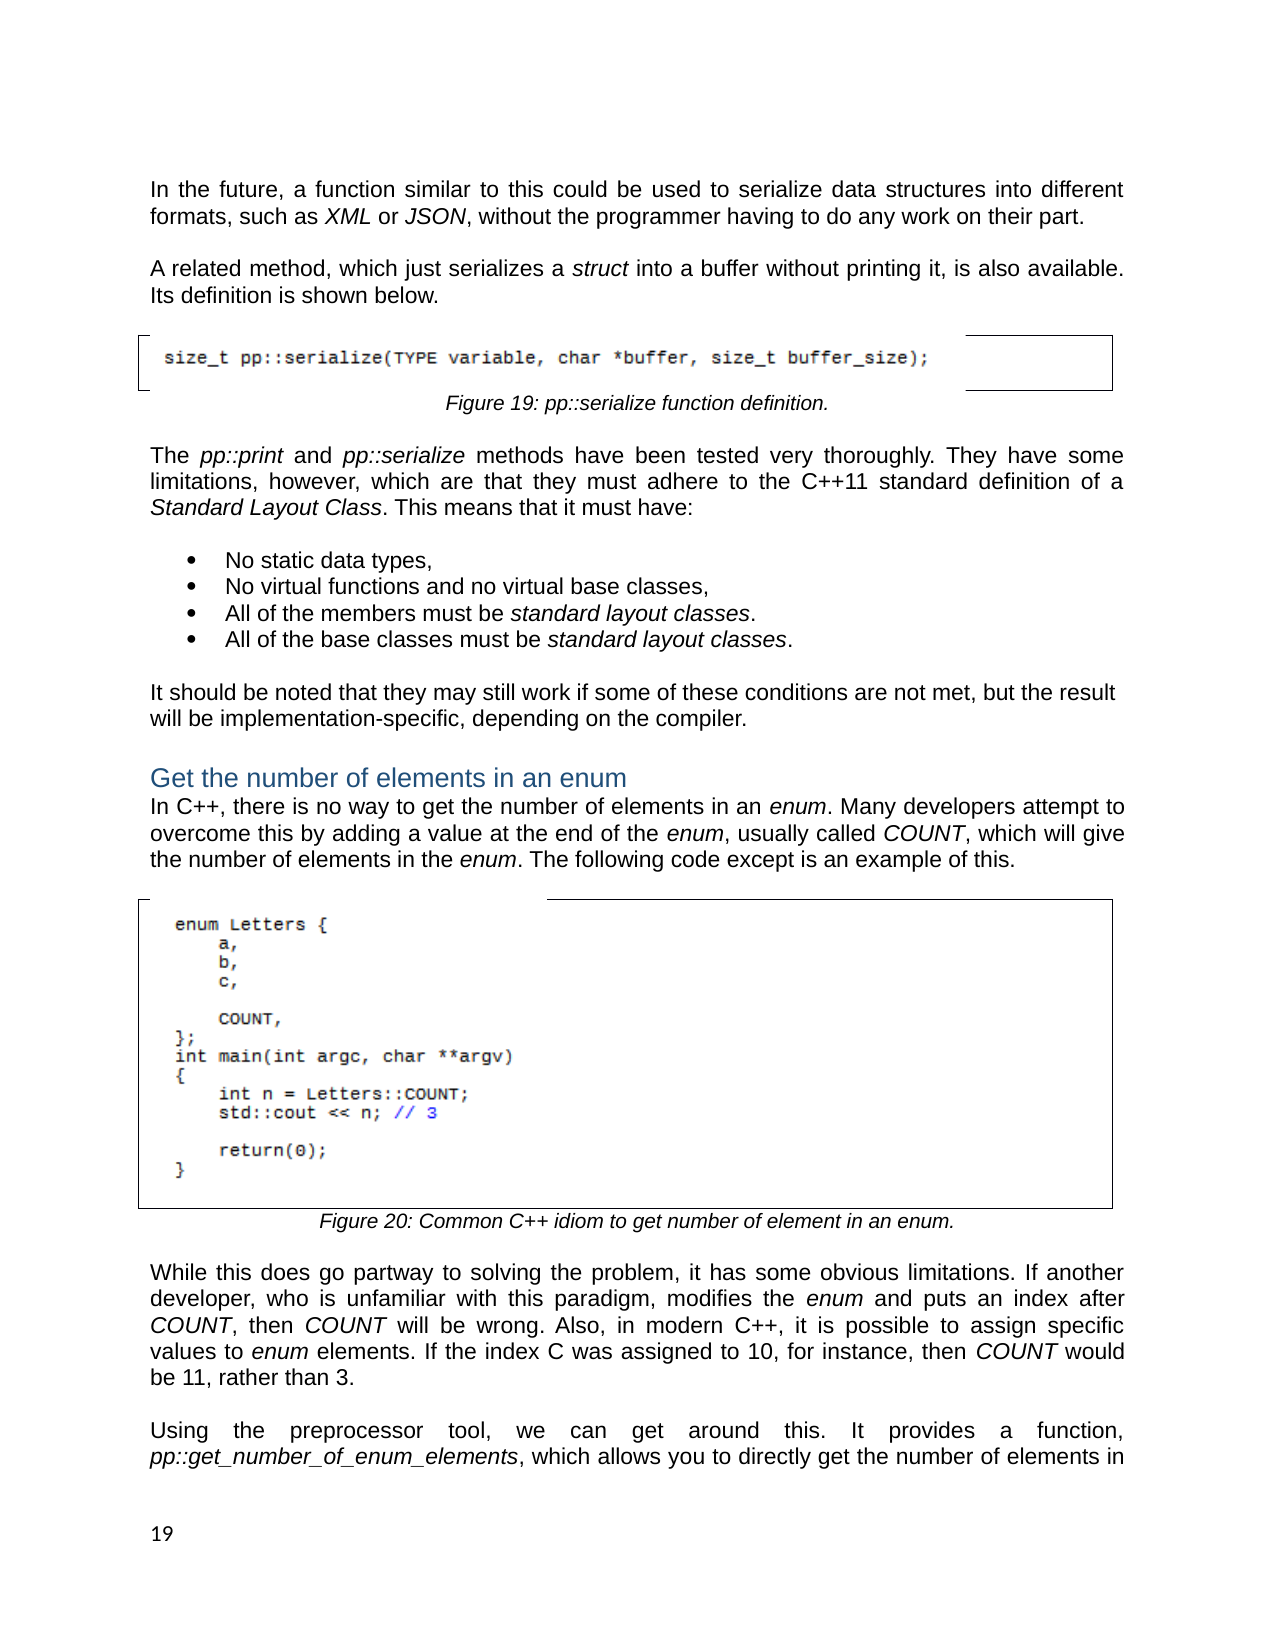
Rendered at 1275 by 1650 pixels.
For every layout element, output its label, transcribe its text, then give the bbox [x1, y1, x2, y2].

table_header [547, 900, 1112, 1207]
subtitle Get the number of elements in an enum [150, 762, 1125, 793]
list No static data types, [187, 547, 1125, 573]
list No virtual functions and no virtual base classes, [187, 573, 1125, 600]
picture [150, 899, 547, 1208]
text In C++, there is no way to get the number of elements in an enum. Many developers attempt to overcome this by adding a value at the end of the enum, usually called COUNT, which will give the number of elements in the enum. The following code except is an example of this. [150, 793, 1125, 872]
text In the future, a function similar to this could be used to serialize data structures into different formats, such as XML or JSON, without the programmer having to do any work on their part. [150, 176, 1125, 229]
text It should be noted that they may still work if some of these conditions are not met, but the result will be implementation-specific, depending on the compiler. [150, 679, 1125, 731]
text Using the preprocessor tool, we can get around this. It provides a function, pp::get_number_of_enum_elements, which allows you to directly get the number of elements in [150, 1417, 1125, 1470]
text While this does go partway to solving the problem, it has some obvious limitations. If another developer, who is unfamiliar with this paradigm, modifies the enum and puts an index after COUNT, then COUNT will be wrong. Also, in modern C++, it is possible to assign specific values to enum elements. If the index C was assigned to 10, for instance, then COUNT would be 11, rather than 3. [150, 1259, 1125, 1391]
list All of the base classes must be standard layout classes. [187, 626, 1125, 652]
table_header [139, 900, 150, 1207]
text The pp::print and pp::serialize methods have been tested very thoroughly. They have some limitations, however, which are that they must adhere to the C++11 standard definition of a Standard Layout Class. This means that it must have: [150, 442, 1125, 521]
text Figure 20: Common C++ idiom to get number of element in an enum. [150, 1208, 1125, 1232]
table_header [966, 336, 1112, 390]
list All of the members must be standard layout classes. [187, 600, 1125, 626]
text A related method, which just serializes a struct into a buffer without printing it, is also available. Its definition is shown below. [150, 255, 1125, 308]
picture [150, 335, 966, 391]
table_header [139, 336, 150, 390]
text Figure 19: pp::serialize function definition. [150, 391, 1125, 415]
